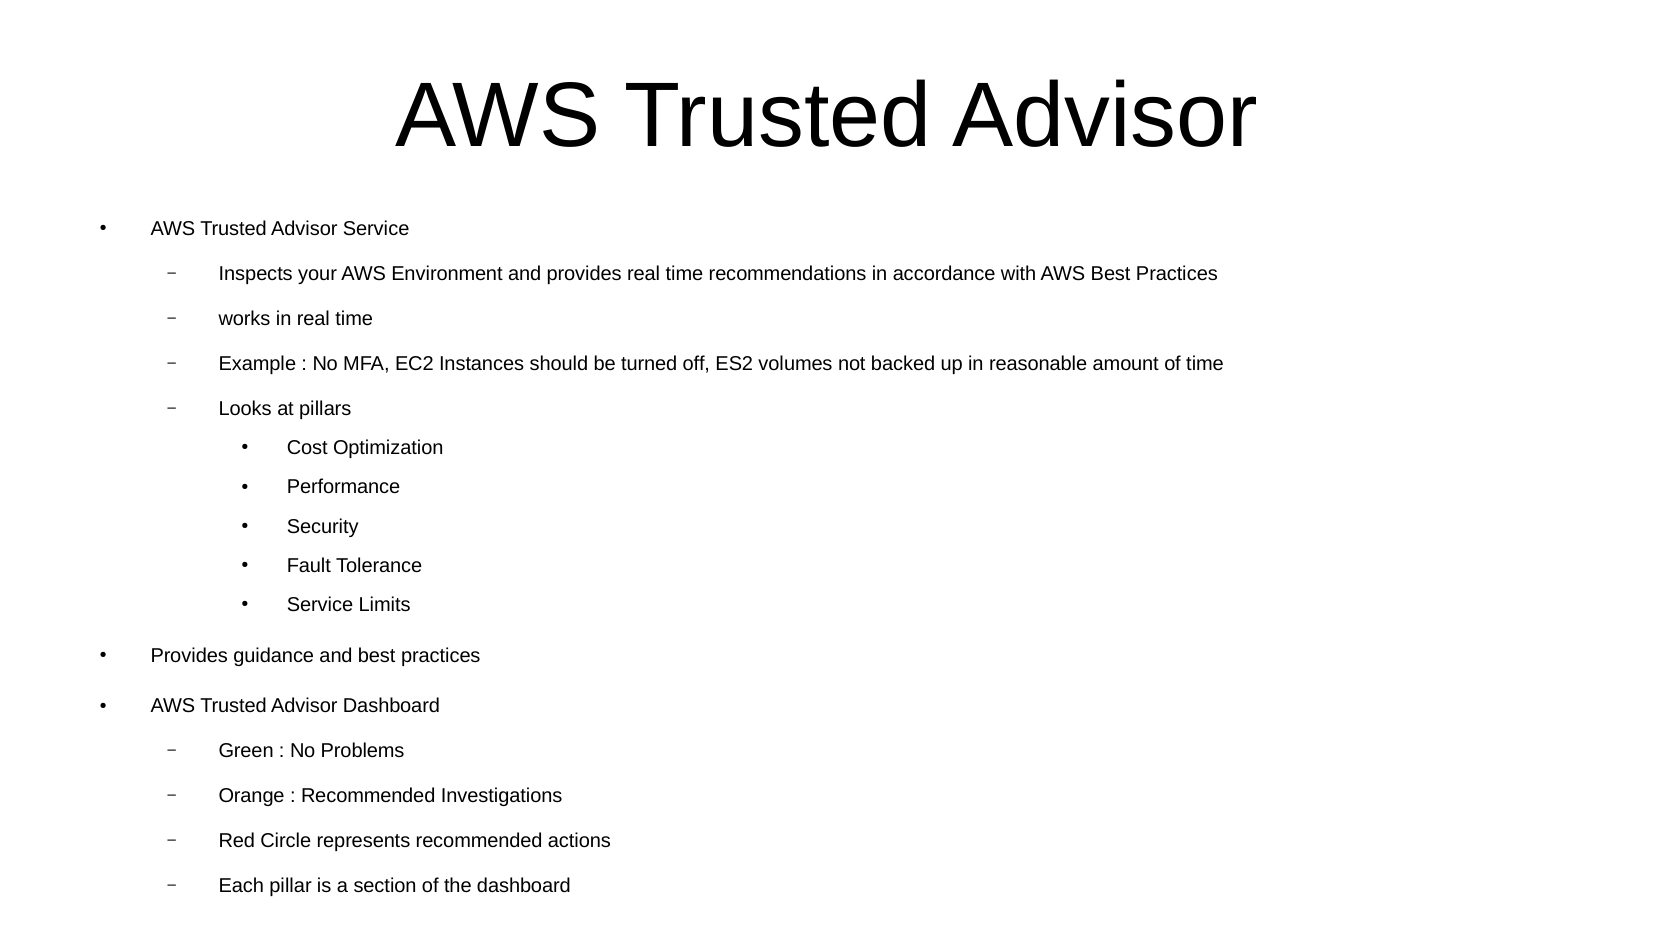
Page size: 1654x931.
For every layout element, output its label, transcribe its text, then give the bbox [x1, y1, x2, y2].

title AWS Trusted Advisor [82, 37, 1571, 193]
list AWS Trusted Advisor Service Inspects your AWS Environment and provides real time recommendations in accordance with AWS Best Practices works in real time Example : No MFA, EC2 Instances should be turned off, ES2 volumes not backed up in reasonable amount of time Looks at pillars Cost Optimization Performance Security Fault Tolerance Service Limits Provides guidance and best practices AWS Trusted Advisor Dashboard Green : No Problems Orange : Recommended Investigations Red Circle represents recommended actions Each pillar is a section of the dashboard [82, 217, 1621, 901]
